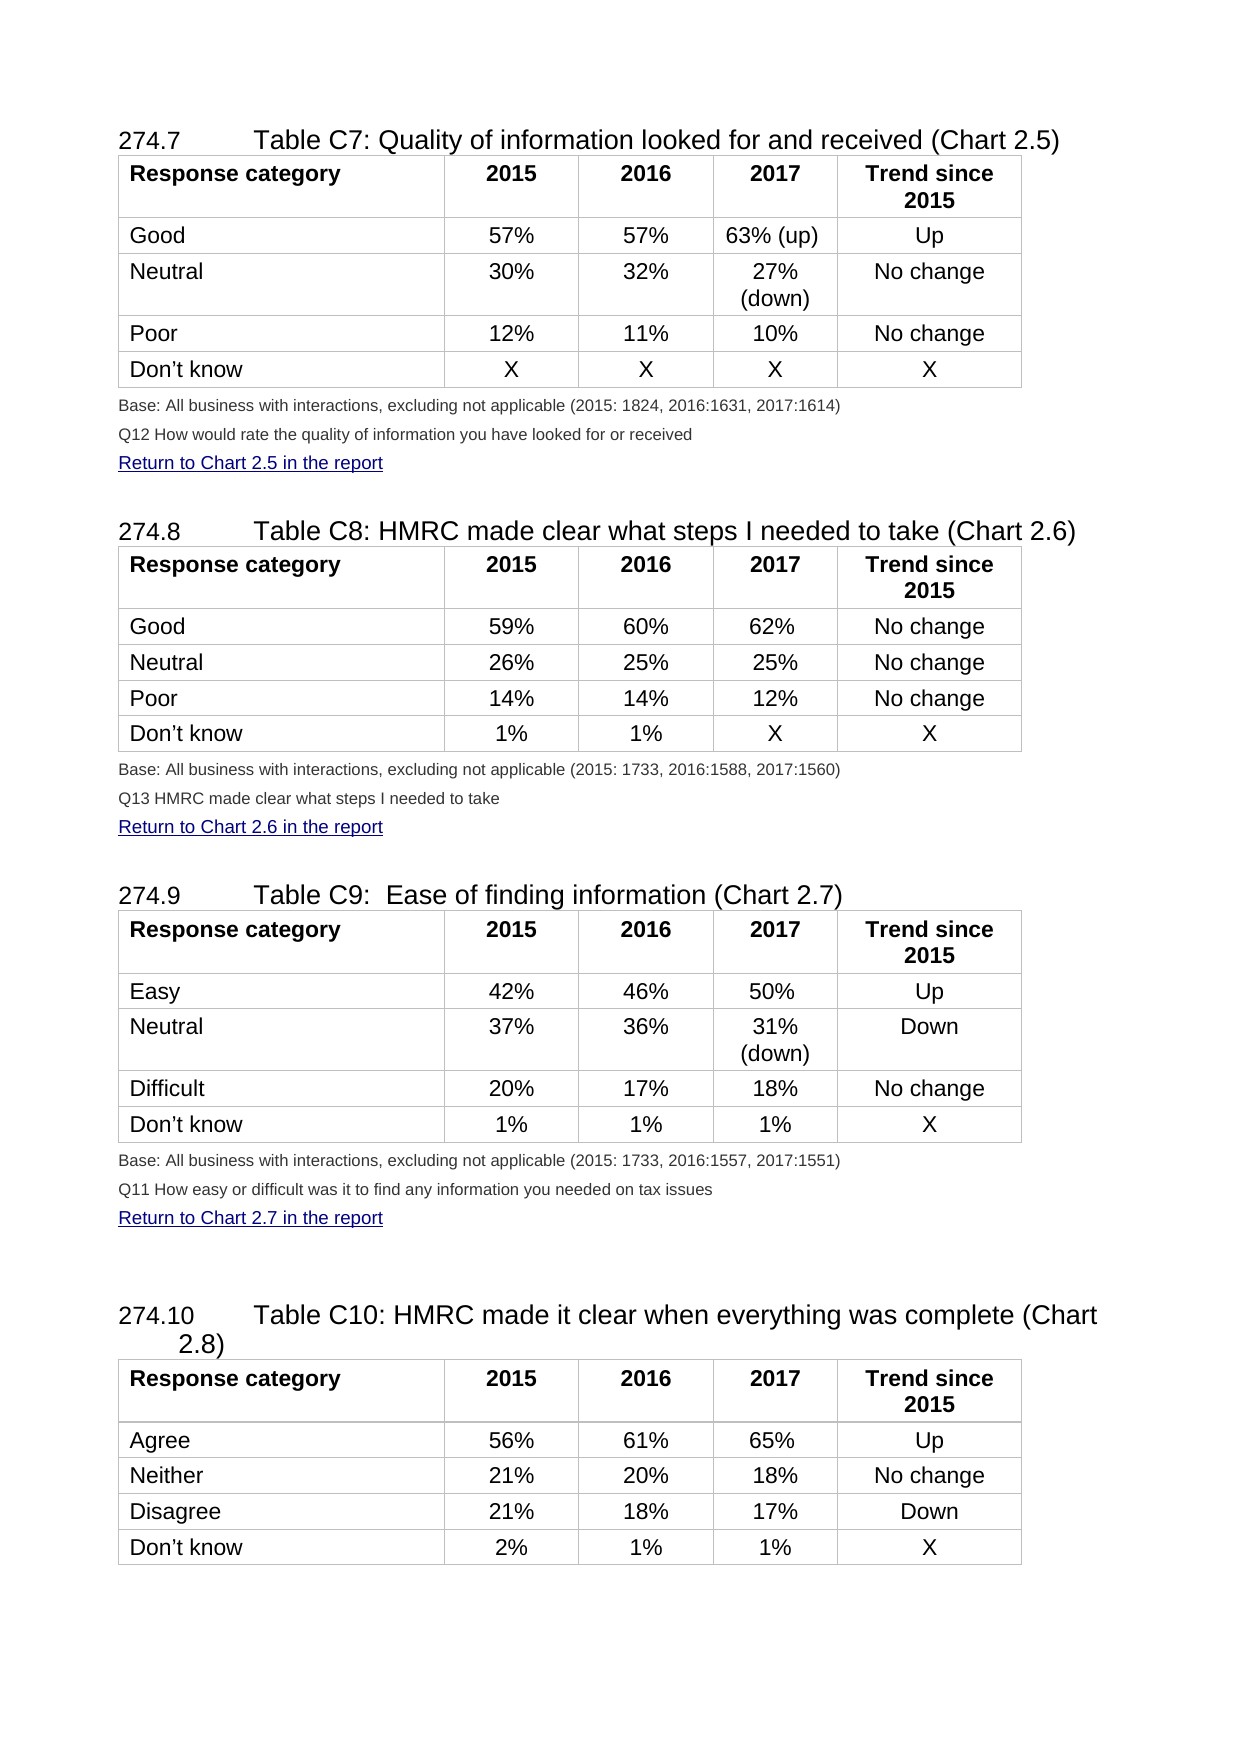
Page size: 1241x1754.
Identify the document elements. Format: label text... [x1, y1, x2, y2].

table_cell 65% [714, 1423, 837, 1457]
table_header 2015 [445, 547, 578, 608]
table_cell Good [119, 218, 444, 253]
table_cell 21% [445, 1458, 578, 1493]
text Base: All business with interactions, excluding not applicable (2015: 1824, 2016:1631, 2017:1614) Q12 How would rate the quality of information you have looked for or received Return to Chart 2.5 in the report [118, 388, 1122, 475]
table_cell 14% [579, 681, 713, 715]
table_header Response category [119, 911, 444, 972]
table_cell Up [838, 218, 1021, 253]
subtitle Table C8: HMRC made clear what steps I needed to take (Chart 2.6) [118, 517, 1122, 546]
table_cell X [838, 1530, 1021, 1564]
table_cell Good [119, 609, 444, 644]
table_cell Difficult [119, 1071, 444, 1106]
table_cell 26% [445, 645, 578, 679]
table_cell Poor [119, 681, 444, 715]
table_cell 27% (down) [714, 254, 837, 315]
table_cell 25% [579, 645, 713, 679]
table_cell X [714, 352, 837, 387]
table_header Response category [119, 156, 444, 217]
table_cell 17% [714, 1494, 837, 1529]
table_cell 32% [579, 254, 713, 315]
table_cell Down [838, 1494, 1021, 1529]
table_cell No change [838, 609, 1021, 644]
table_cell X [714, 716, 837, 751]
table_header Response category [119, 547, 444, 608]
table_cell Don’t know [119, 1107, 444, 1142]
table_cell Neutral [119, 645, 444, 679]
table_cell 1% [579, 1530, 713, 1564]
table_header 2016 [579, 547, 713, 608]
table_cell No change [838, 1458, 1021, 1493]
table_cell 61% [579, 1423, 713, 1457]
table_cell Neutral [119, 254, 444, 315]
text Base: All business with interactions, excluding not applicable (2015: 1733, 2016:1588, 2017:1560) Q13 HMRC made clear what steps I needed to take Return to Chart 2.6 in the report [118, 752, 1122, 839]
table_cell 50% [714, 974, 837, 1008]
table_cell 18% [714, 1071, 837, 1106]
table_header 2016 [579, 156, 713, 217]
table_header 2016 [579, 1360, 713, 1421]
table_cell X [838, 352, 1021, 387]
table_cell Agree [119, 1423, 444, 1457]
table_cell Don’t know [119, 352, 444, 387]
table_cell Down [838, 1009, 1021, 1070]
table_cell Don’t know [119, 716, 444, 751]
table_cell 37% [445, 1009, 578, 1070]
table_cell Poor [119, 316, 444, 351]
table_cell 1% [579, 716, 713, 751]
table_cell 1% [445, 716, 578, 751]
table_cell 20% [445, 1071, 578, 1106]
table_cell X [445, 352, 578, 387]
table_header 2017 [714, 1360, 837, 1421]
table_cell 56% [445, 1423, 578, 1457]
table_cell X [579, 352, 713, 387]
table_cell 20% [579, 1458, 713, 1493]
table_header 2015 [445, 1360, 578, 1421]
table_header 2015 [445, 156, 578, 217]
table_header 2017 [714, 911, 837, 972]
table_cell 31% (down) [714, 1009, 837, 1070]
table_header 2017 [714, 547, 837, 608]
table_cell X [838, 1107, 1021, 1142]
table_cell No change [838, 316, 1021, 351]
table_cell Don’t know [119, 1530, 444, 1564]
table_cell Neither [119, 1458, 444, 1493]
text Base: All business with interactions, excluding not applicable (2015: 1733, 2016:1557, 2017:1551) Q11 How easy or difficult was it to find any information you needed on tax issues Return to Chart 2.7 in the report [118, 1143, 1122, 1259]
table_cell 18% [579, 1494, 713, 1529]
table_cell 12% [445, 316, 578, 351]
table_cell No change [838, 645, 1021, 679]
table_header 2016 [579, 911, 713, 972]
table_cell 1% [445, 1107, 578, 1142]
table_cell Up [838, 1423, 1021, 1457]
table_cell 2% [445, 1530, 578, 1564]
table_cell 18% [714, 1458, 837, 1493]
table_cell 10% [714, 316, 837, 351]
table_cell 63% (up) [714, 218, 837, 253]
table_cell 42% [445, 974, 578, 1008]
table_header Trend since 2015 [838, 156, 1021, 217]
table_cell 46% [579, 974, 713, 1008]
table_cell Easy [119, 974, 444, 1008]
table_cell No change [838, 681, 1021, 715]
table_cell Disagree [119, 1494, 444, 1529]
subtitle Table C7: Quality of information looked for and received (Chart 2.5) [118, 126, 1122, 155]
table_cell 60% [579, 609, 713, 644]
table_cell No change [838, 1071, 1021, 1106]
table_cell 57% [445, 218, 578, 253]
table_cell 17% [579, 1071, 713, 1106]
table_cell 1% [579, 1107, 713, 1142]
table_cell 62% [714, 609, 837, 644]
table_header Trend since 2015 [838, 911, 1021, 972]
table_cell 25% [714, 645, 837, 679]
table_header 2015 [445, 911, 578, 972]
table_cell 59% [445, 609, 578, 644]
table_header Trend since 2015 [838, 547, 1021, 608]
table_cell 1% [714, 1107, 837, 1142]
subtitle Table C9: Ease of finding information (Chart 2.7) [118, 881, 1122, 910]
subtitle Table C10: HMRC made it clear when everything was complete (Chart 2.8) [118, 1301, 1122, 1359]
table_cell 1% [714, 1530, 837, 1564]
table_cell Up [838, 974, 1021, 1008]
table_header Response category [119, 1360, 444, 1421]
table_cell 57% [579, 218, 713, 253]
table_cell 12% [714, 681, 837, 715]
table_cell Neutral [119, 1009, 444, 1070]
table_cell 21% [445, 1494, 578, 1529]
table_cell X [838, 716, 1021, 751]
table_header Trend since 2015 [838, 1360, 1021, 1421]
table_cell 36% [579, 1009, 713, 1070]
table_header 2017 [714, 156, 837, 217]
table_cell 14% [445, 681, 578, 715]
table_cell 11% [579, 316, 713, 351]
table_cell 30% [445, 254, 578, 315]
table_cell No change [838, 254, 1021, 315]
